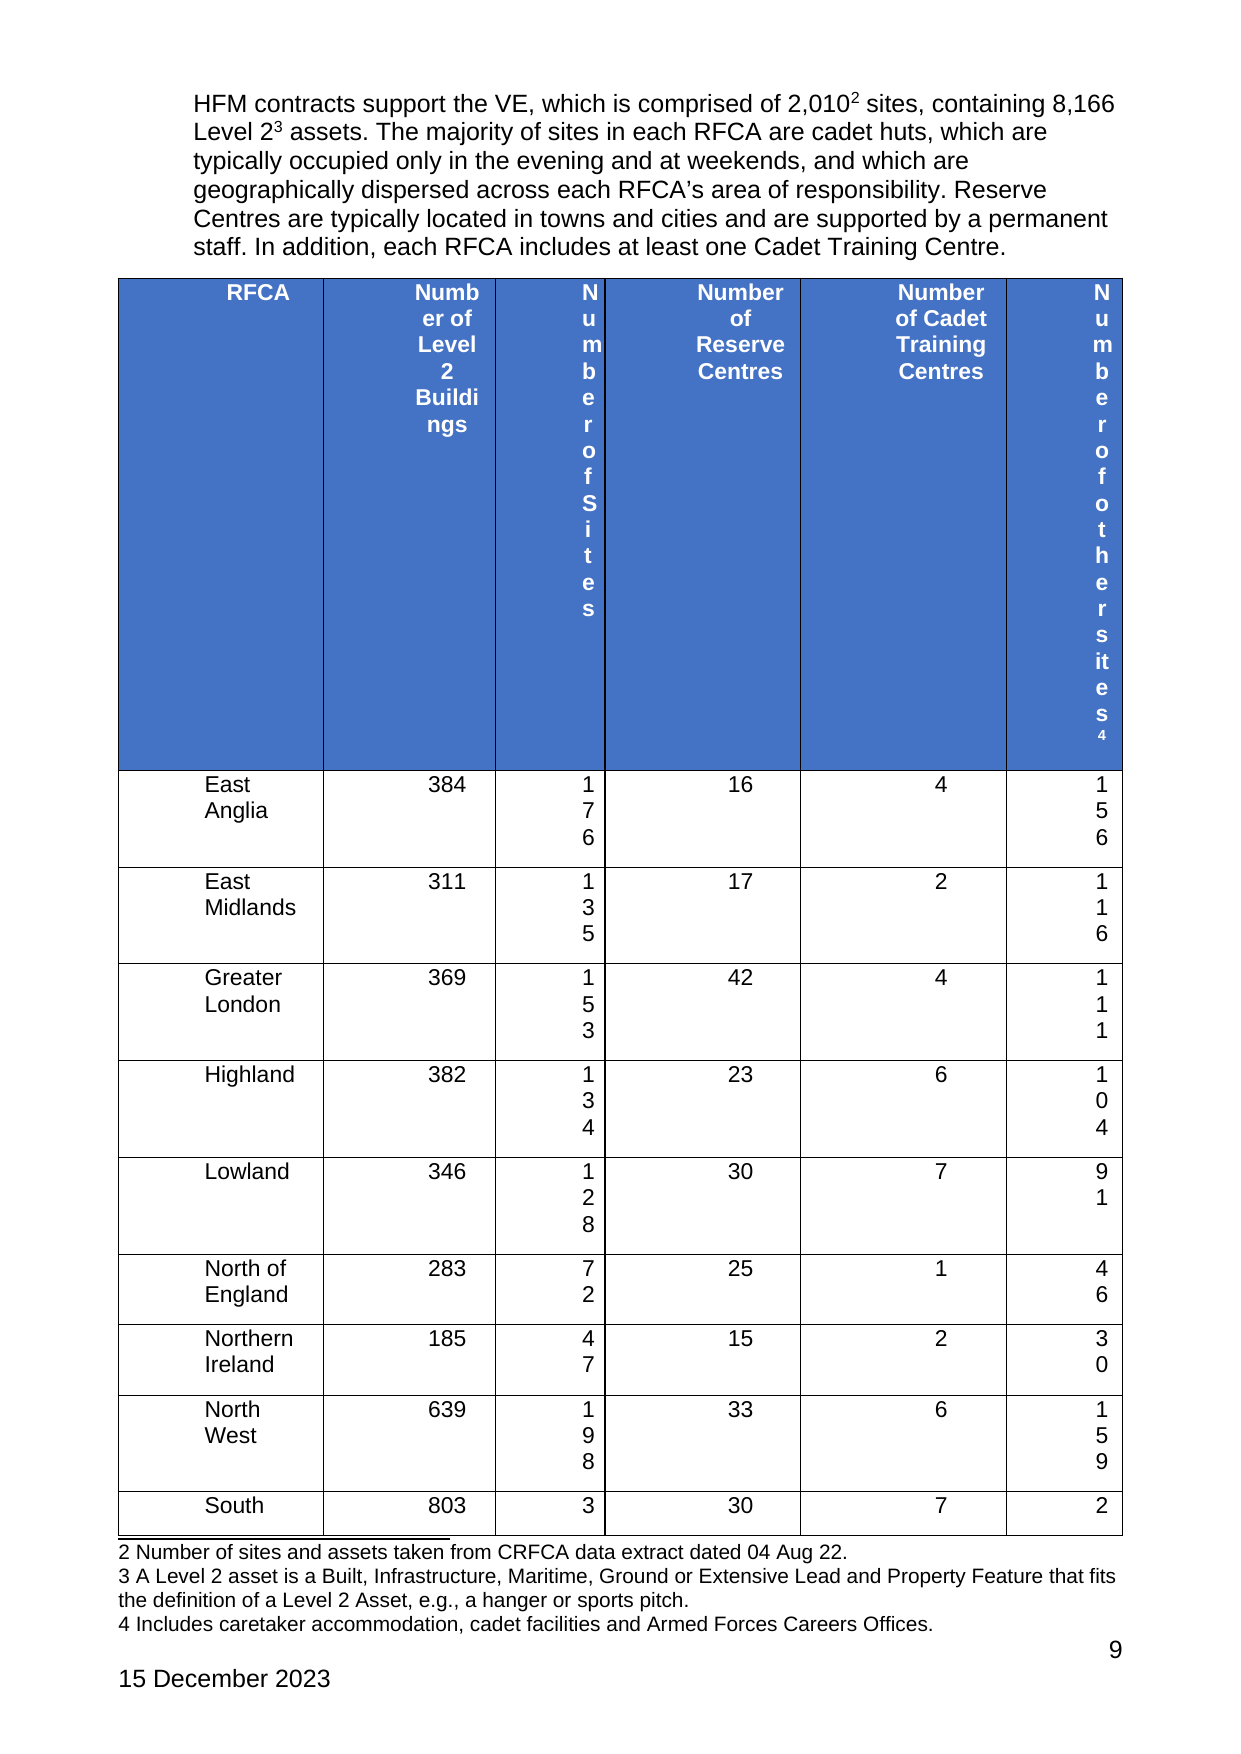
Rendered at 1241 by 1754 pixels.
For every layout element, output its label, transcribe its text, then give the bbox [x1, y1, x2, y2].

table_cell East Anglia [119, 771, 323, 867]
table_cell East Midlands [119, 868, 323, 963]
table_cell North West [119, 1396, 323, 1491]
table_cell Greater London [119, 964, 323, 1060]
table_cell 369 [324, 964, 495, 1060]
table_cell 4 [801, 771, 1006, 867]
table_cell 311 [324, 868, 495, 963]
table_header Number of Cadet Training Centres [801, 279, 1006, 770]
table_cell 346 [324, 1158, 495, 1254]
table_cell North of England [119, 1255, 323, 1324]
table_cell 72 [496, 1255, 604, 1324]
table_header Number of Reserve Centres [606, 279, 800, 770]
table_cell 6 [801, 1396, 1006, 1491]
table_cell 135 [496, 868, 604, 963]
table_cell 15 [606, 1325, 800, 1394]
table_header Number of Sites [496, 279, 604, 770]
table_cell Lowland [119, 1158, 323, 1254]
table_cell 153 [496, 964, 604, 1060]
table_cell Northern Ireland [119, 1325, 323, 1394]
table_cell 803 [324, 1492, 495, 1535]
table_cell 283 [324, 1255, 495, 1324]
text A Level 2 asset is a Built, Infrastructure, Maritime, Ground or Extensive Lead and Property Feature that fits the definition of a Level 2 Asset, e.g., a hanger or sports pitch. [118, 1563, 1122, 1611]
table_cell 159 [1007, 1396, 1122, 1491]
text Number of sites and assets taken from CRFCA data extract dated 04 Aug 22. [118, 1539, 1122, 1563]
table_cell 30 [606, 1492, 800, 1535]
table_cell 46 [1007, 1255, 1122, 1324]
table_cell 156 [1007, 771, 1122, 867]
table_header RFCA [119, 279, 323, 770]
table_cell 33 [606, 1396, 800, 1491]
table_cell 2 [801, 1325, 1006, 1394]
text HFM contracts support the VE, which is comprised of 2,010 sites, containing 8,166 Level 2 assets. The majority of sites in each RFCA are cadet huts, which are typically occupied only in the evening and at weekends, and which are geographically dispersed across each RFCA’s area of responsibility. Reserve Centres are typically located in towns and cities and are supported by a permanent staff. In addition, each RFCA includes at least one Cadet Training Centre. [193, 88, 1122, 261]
table_cell 23 [606, 1061, 800, 1157]
table_cell 134 [496, 1061, 604, 1157]
table_cell 47 [496, 1325, 604, 1394]
table_cell 42 [606, 964, 800, 1060]
table_cell 104 [1007, 1061, 1122, 1157]
table_header Number of Level 2 Buildings [324, 279, 495, 770]
table_cell 2 [801, 868, 1006, 963]
table_cell 116 [1007, 868, 1122, 963]
table_cell 198 [496, 1396, 604, 1491]
table_cell 2 [1007, 1492, 1122, 1535]
table_cell 384 [324, 771, 495, 867]
table_cell 382 [324, 1061, 495, 1157]
table_cell Highland [119, 1061, 323, 1157]
table_header Number of other sites [1007, 279, 1122, 770]
table_cell 6 [801, 1061, 1006, 1157]
table_cell 128 [496, 1158, 604, 1254]
table_cell 4 [801, 964, 1006, 1060]
table_cell 3 [496, 1492, 604, 1535]
table_cell 111 [1007, 964, 1122, 1060]
table_cell 30 [606, 1158, 800, 1254]
table_cell 91 [1007, 1158, 1122, 1254]
table_cell 7 [801, 1158, 1006, 1254]
table_cell 16 [606, 771, 800, 867]
table_cell 185 [324, 1325, 495, 1394]
table_cell South [119, 1492, 323, 1535]
table_cell 30 [1007, 1325, 1122, 1394]
table_cell 17 [606, 868, 800, 963]
table_cell 7 [801, 1492, 1006, 1535]
table_cell 176 [496, 771, 604, 867]
table_cell 1 [801, 1255, 1006, 1324]
table_cell 639 [324, 1396, 495, 1491]
table_cell 25 [606, 1255, 800, 1324]
